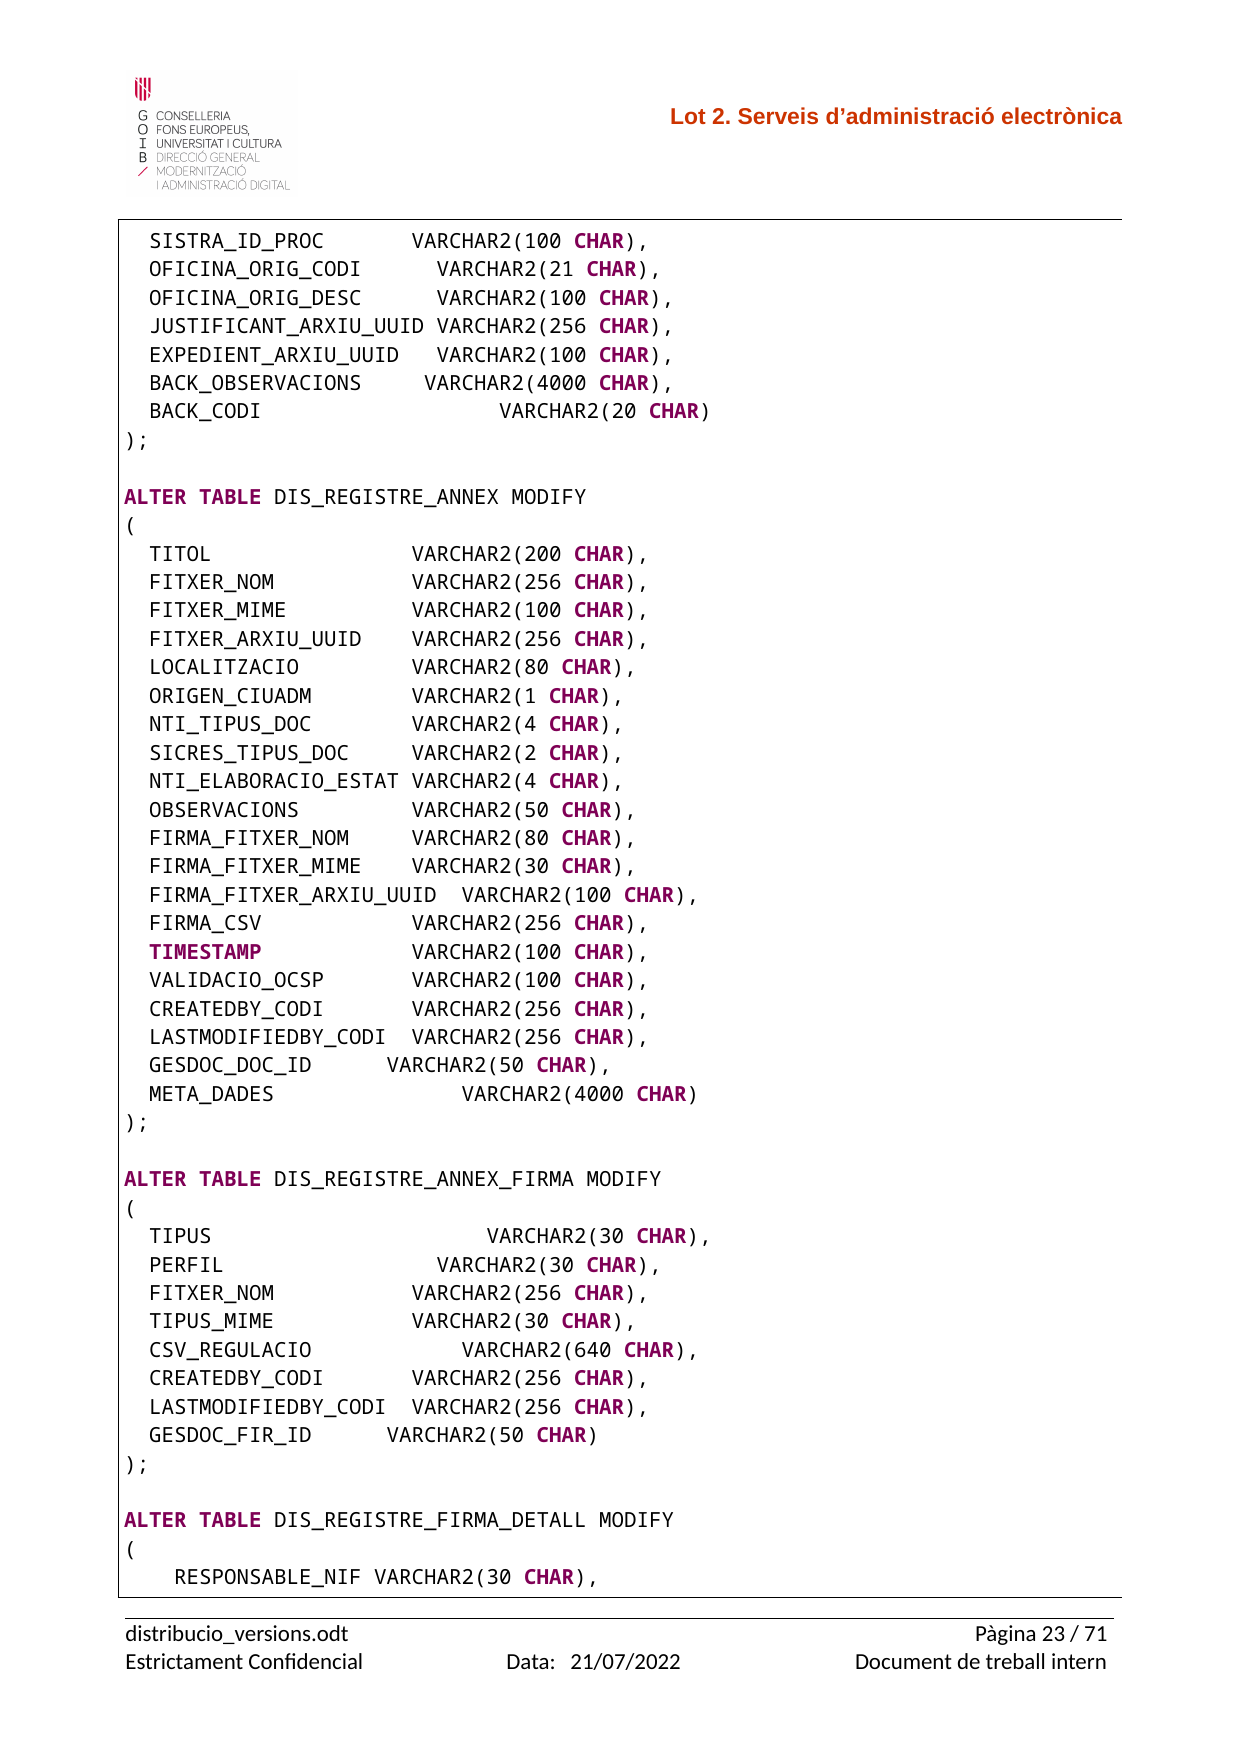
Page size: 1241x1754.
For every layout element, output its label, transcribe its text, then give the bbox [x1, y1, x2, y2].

table_header SISTRA_ID_PROC VARCHAR2(100 CHAR), OFICINA_ORIG_CODI VARCHAR2(21 CHAR), OFICINA_ORIG_DESC VARCHAR2(100 CHAR), JUSTIFICANT_ARXIU_UUID VARCHAR2(256 CHAR), EXPEDIENT_ARXIU_UUID VARCHAR2(100 CHAR), BACK_OBSERVACIONS VARCHAR2(4000 CHAR), BACK_CODI VARCHAR2(20 CHAR) ); ALTER TABLE DIS_REGISTRE_ANNEX MODIFY ( TITOL VARCHAR2(200 CHAR), FITXER_NOM VARCHAR2(256 CHAR), FITXER_MIME VARCHAR2(100 CHAR), FITXER_ARXIU_UUID VARCHAR2(256 CHAR), LOCALITZACIO VARCHAR2(80 CHAR), ORIGEN_CIUADM VARCHAR2(1 CHAR), NTI_TIPUS_DOC VARCHAR2(4 CHAR), SICRES_TIPUS_DOC VARCHAR2(2 CHAR), NTI_ELABORACIO_ESTAT VARCHAR2(4 CHAR), OBSERVACIONS VARCHAR2(50 CHAR), FIRMA_FITXER_NOM VARCHAR2(80 CHAR), FIRMA_FITXER_MIME VARCHAR2(30 CHAR), FIRMA_FITXER_ARXIU_UUID VARCHAR2(100 CHAR), FIRMA_CSV VARCHAR2(256 CHAR), TIMESTAMP VARCHAR2(100 CHAR), VALIDACIO_OCSP VARCHAR2(100 CHAR), CREATEDBY_CODI VARCHAR2(256 CHAR), LASTMODIFIEDBY_CODI VARCHAR2(256 CHAR), GESDOC_DOC_ID VARCHAR2(50 CHAR), META_DADES VARCHAR2(4000 CHAR) ); ALTER TABLE DIS_REGISTRE_ANNEX_FIRMA MODIFY ( TIPUS VARCHAR2(30 CHAR), PERFIL VARCHAR2(30 CHAR), FITXER_NOM VARCHAR2(256 CHAR), TIPUS_MIME VARCHAR2(30 CHAR), CSV_REGULACIO VARCHAR2(640 CHAR), CREATEDBY_CODI VARCHAR2(256 CHAR), LASTMODIFIEDBY_CODI VARCHAR2(256 CHAR), GESDOC_FIR_ID VARCHAR2(50 CHAR) ); ALTER TABLE DIS_REGISTRE_FIRMA_DETALL MODIFY ( RESPONSABLE_NIF VARCHAR2(30 CHAR), [119, 220, 1122, 1597]
picture [126, 70, 299, 197]
